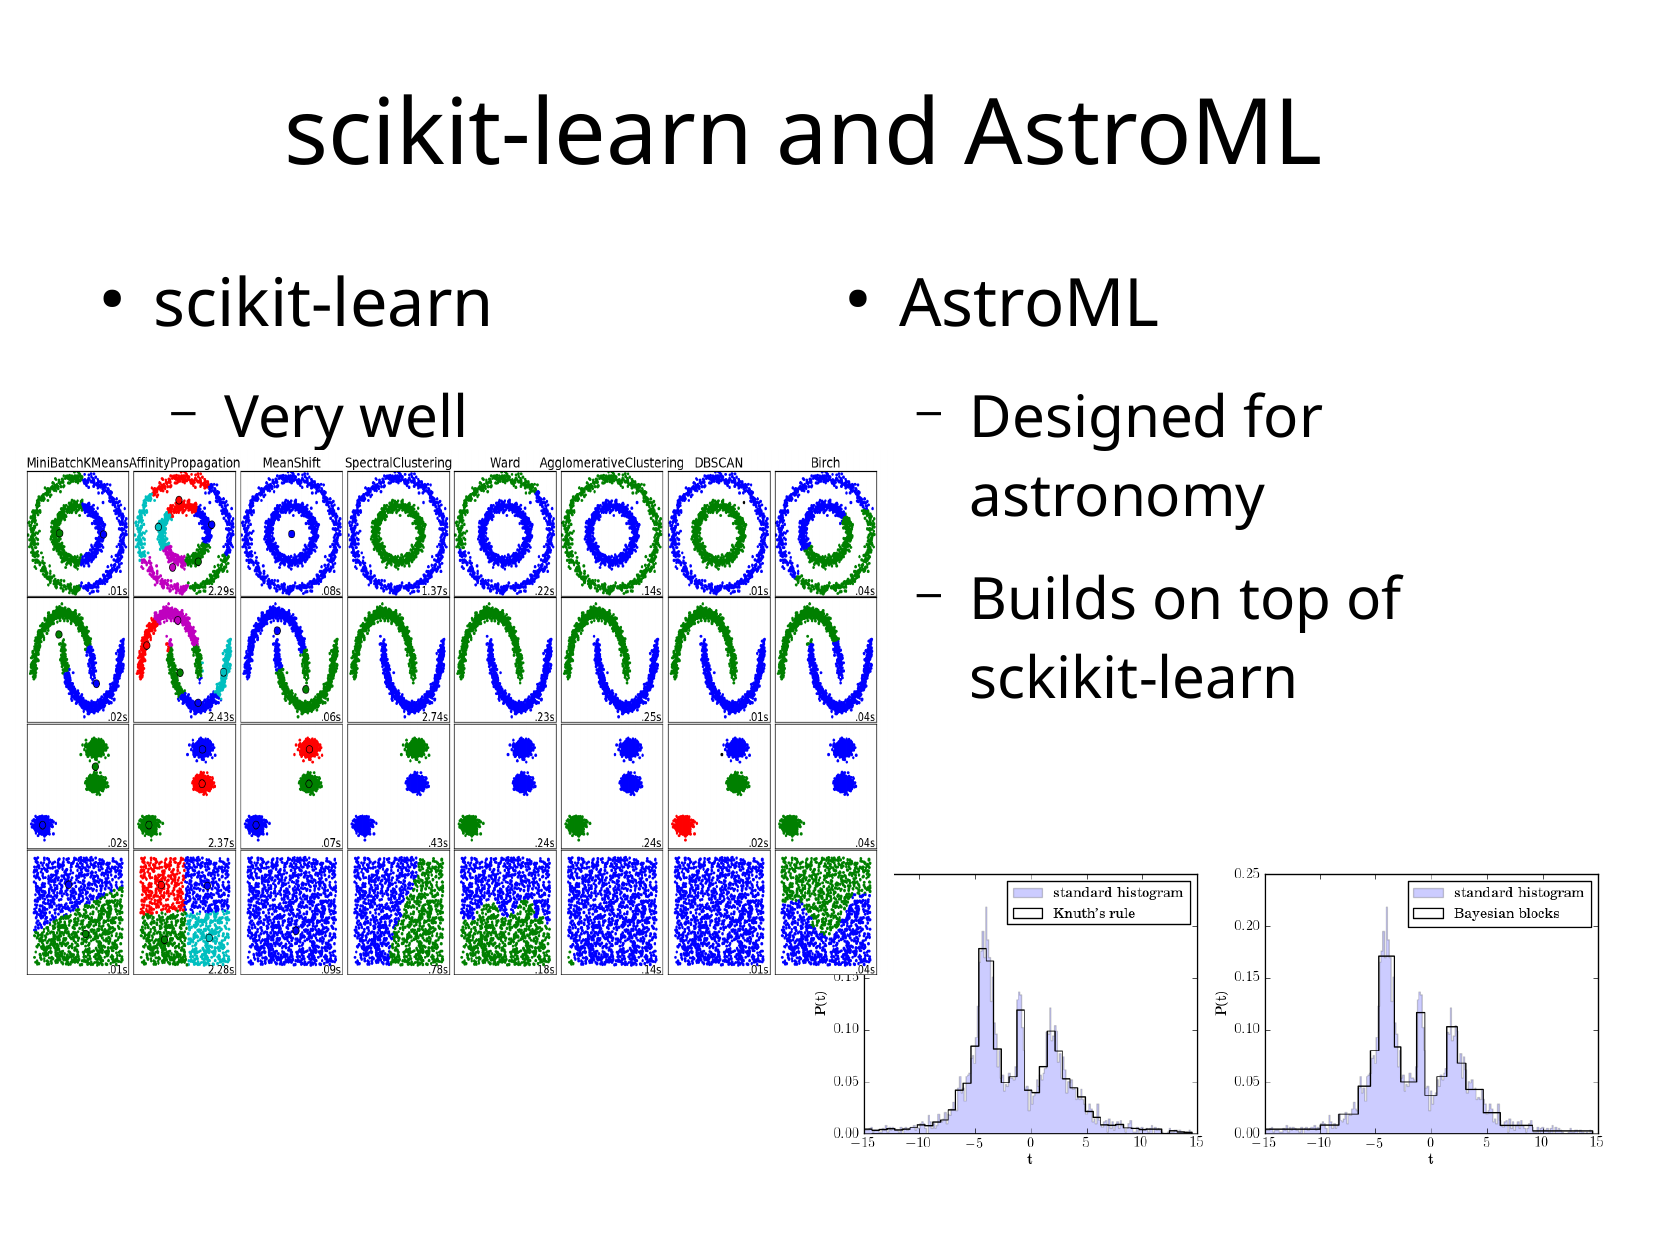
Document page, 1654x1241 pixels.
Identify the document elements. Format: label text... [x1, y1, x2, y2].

title scikit-learn and AstroML [79, 25, 1531, 233]
list scikit-learn Very well documented [82, 255, 793, 450]
list AstroML Designed for astronomy Builds on top of sckikit-learn [828, 255, 1539, 839]
picture [9, 450, 1641, 1186]
